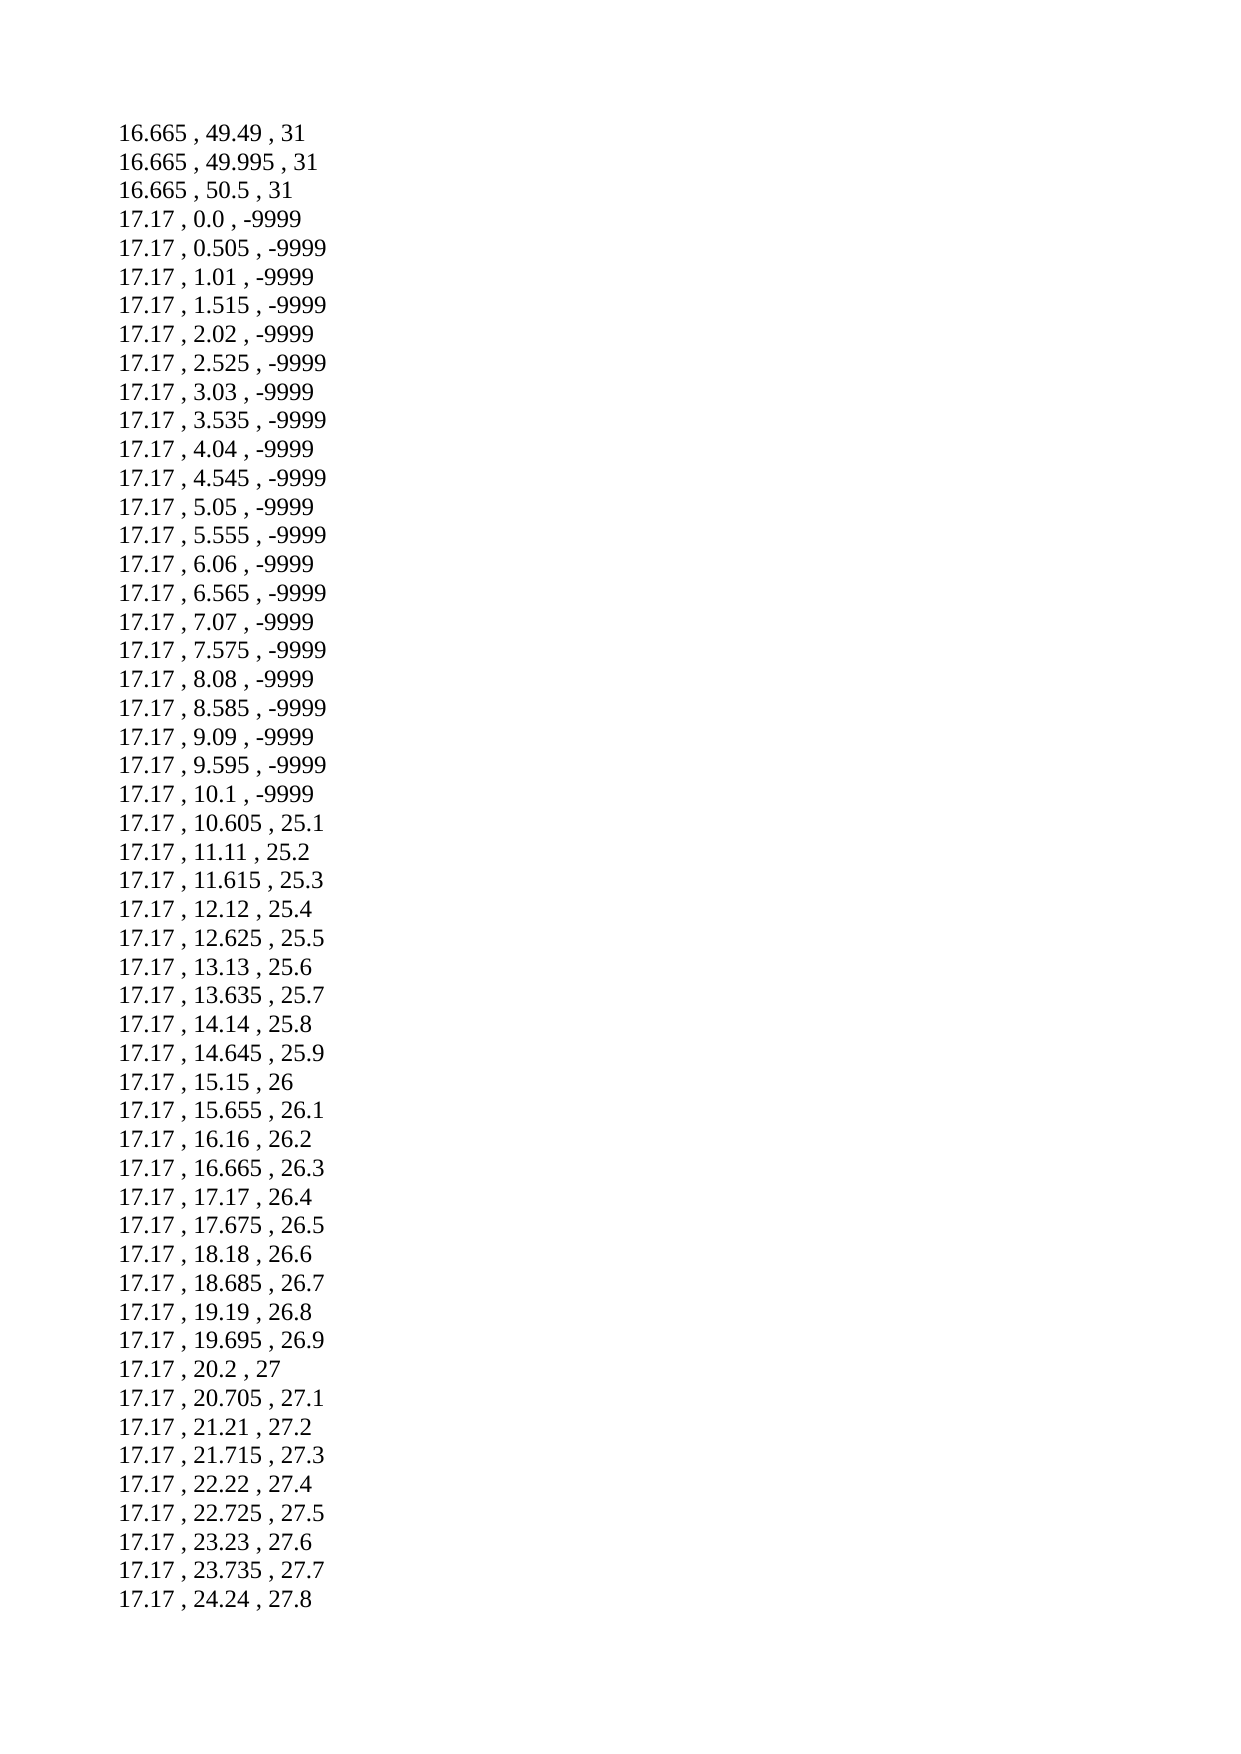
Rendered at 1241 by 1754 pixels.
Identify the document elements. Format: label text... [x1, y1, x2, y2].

text 17.17 , 21.21 , 27.2 [118, 1412, 1122, 1441]
text 17.17 , 9.09 , -9999 [118, 722, 1122, 751]
text 17.17 , 0.0 , -9999 [118, 204, 1122, 233]
text 17.17 , 16.665 , 26.3 [118, 1153, 1122, 1182]
text 16.665 , 50.5 , 31 [118, 176, 1122, 204]
text 17.17 , 10.605 , 25.1 [118, 808, 1122, 837]
text 17.17 , 7.575 , -9999 [118, 636, 1122, 664]
text 17.17 , 13.13 , 25.6 [118, 952, 1122, 981]
text 17.17 , 18.685 , 26.7 [118, 1268, 1122, 1297]
text 17.17 , 12.12 , 25.4 [118, 894, 1122, 923]
text 17.17 , 5.05 , -9999 [118, 492, 1122, 521]
text 17.17 , 6.565 , -9999 [118, 578, 1122, 607]
text 17.17 , 1.01 , -9999 [118, 262, 1122, 291]
text 17.17 , 17.17 , 26.4 [118, 1182, 1122, 1211]
text 17.17 , 11.11 , 25.2 [118, 837, 1122, 866]
text 17.17 , 9.595 , -9999 [118, 751, 1122, 779]
text 17.17 , 14.14 , 25.8 [118, 1009, 1122, 1038]
text 17.17 , 1.515 , -9999 [118, 291, 1122, 319]
text 17.17 , 2.525 , -9999 [118, 348, 1122, 377]
text 17.17 , 11.615 , 25.3 [118, 866, 1122, 894]
text 17.17 , 15.655 , 26.1 [118, 1096, 1122, 1124]
text 17.17 , 18.18 , 26.6 [118, 1239, 1122, 1268]
text 17.17 , 22.725 , 27.5 [118, 1498, 1122, 1527]
text 17.17 , 17.675 , 26.5 [118, 1211, 1122, 1239]
text 17.17 , 23.735 , 27.7 [118, 1556, 1122, 1584]
text 17.17 , 5.555 , -9999 [118, 521, 1122, 549]
text 17.17 , 24.24 , 27.8 [118, 1584, 1122, 1613]
text 17.17 , 0.505 , -9999 [118, 233, 1122, 262]
text 17.17 , 23.23 , 27.6 [118, 1527, 1122, 1556]
text 17.17 , 22.22 , 27.4 [118, 1469, 1122, 1498]
text 17.17 , 15.15 , 26 [118, 1067, 1122, 1096]
text 17.17 , 19.695 , 26.9 [118, 1326, 1122, 1354]
text 17.17 , 3.535 , -9999 [118, 406, 1122, 434]
text 16.665 , 49.995 , 31 [118, 147, 1122, 176]
text 17.17 , 8.585 , -9999 [118, 693, 1122, 722]
text 17.17 , 8.08 , -9999 [118, 664, 1122, 693]
text 17.17 , 3.03 , -9999 [118, 377, 1122, 406]
text 17.17 , 19.19 , 26.8 [118, 1297, 1122, 1326]
text 16.665 , 49.49 , 31 [118, 118, 1122, 147]
text 17.17 , 6.06 , -9999 [118, 549, 1122, 578]
text 17.17 , 4.545 , -9999 [118, 463, 1122, 492]
text 17.17 , 12.625 , 25.5 [118, 923, 1122, 952]
text 17.17 , 10.1 , -9999 [118, 779, 1122, 808]
text 17.17 , 13.635 , 25.7 [118, 981, 1122, 1009]
text 17.17 , 14.645 , 25.9 [118, 1038, 1122, 1067]
text 17.17 , 20.2 , 27 [118, 1354, 1122, 1383]
text 17.17 , 20.705 , 27.1 [118, 1383, 1122, 1412]
text 17.17 , 4.04 , -9999 [118, 434, 1122, 463]
text 17.17 , 16.16 , 26.2 [118, 1124, 1122, 1153]
text 17.17 , 21.715 , 27.3 [118, 1441, 1122, 1469]
text 17.17 , 2.02 , -9999 [118, 319, 1122, 348]
text 17.17 , 7.07 , -9999 [118, 607, 1122, 636]
